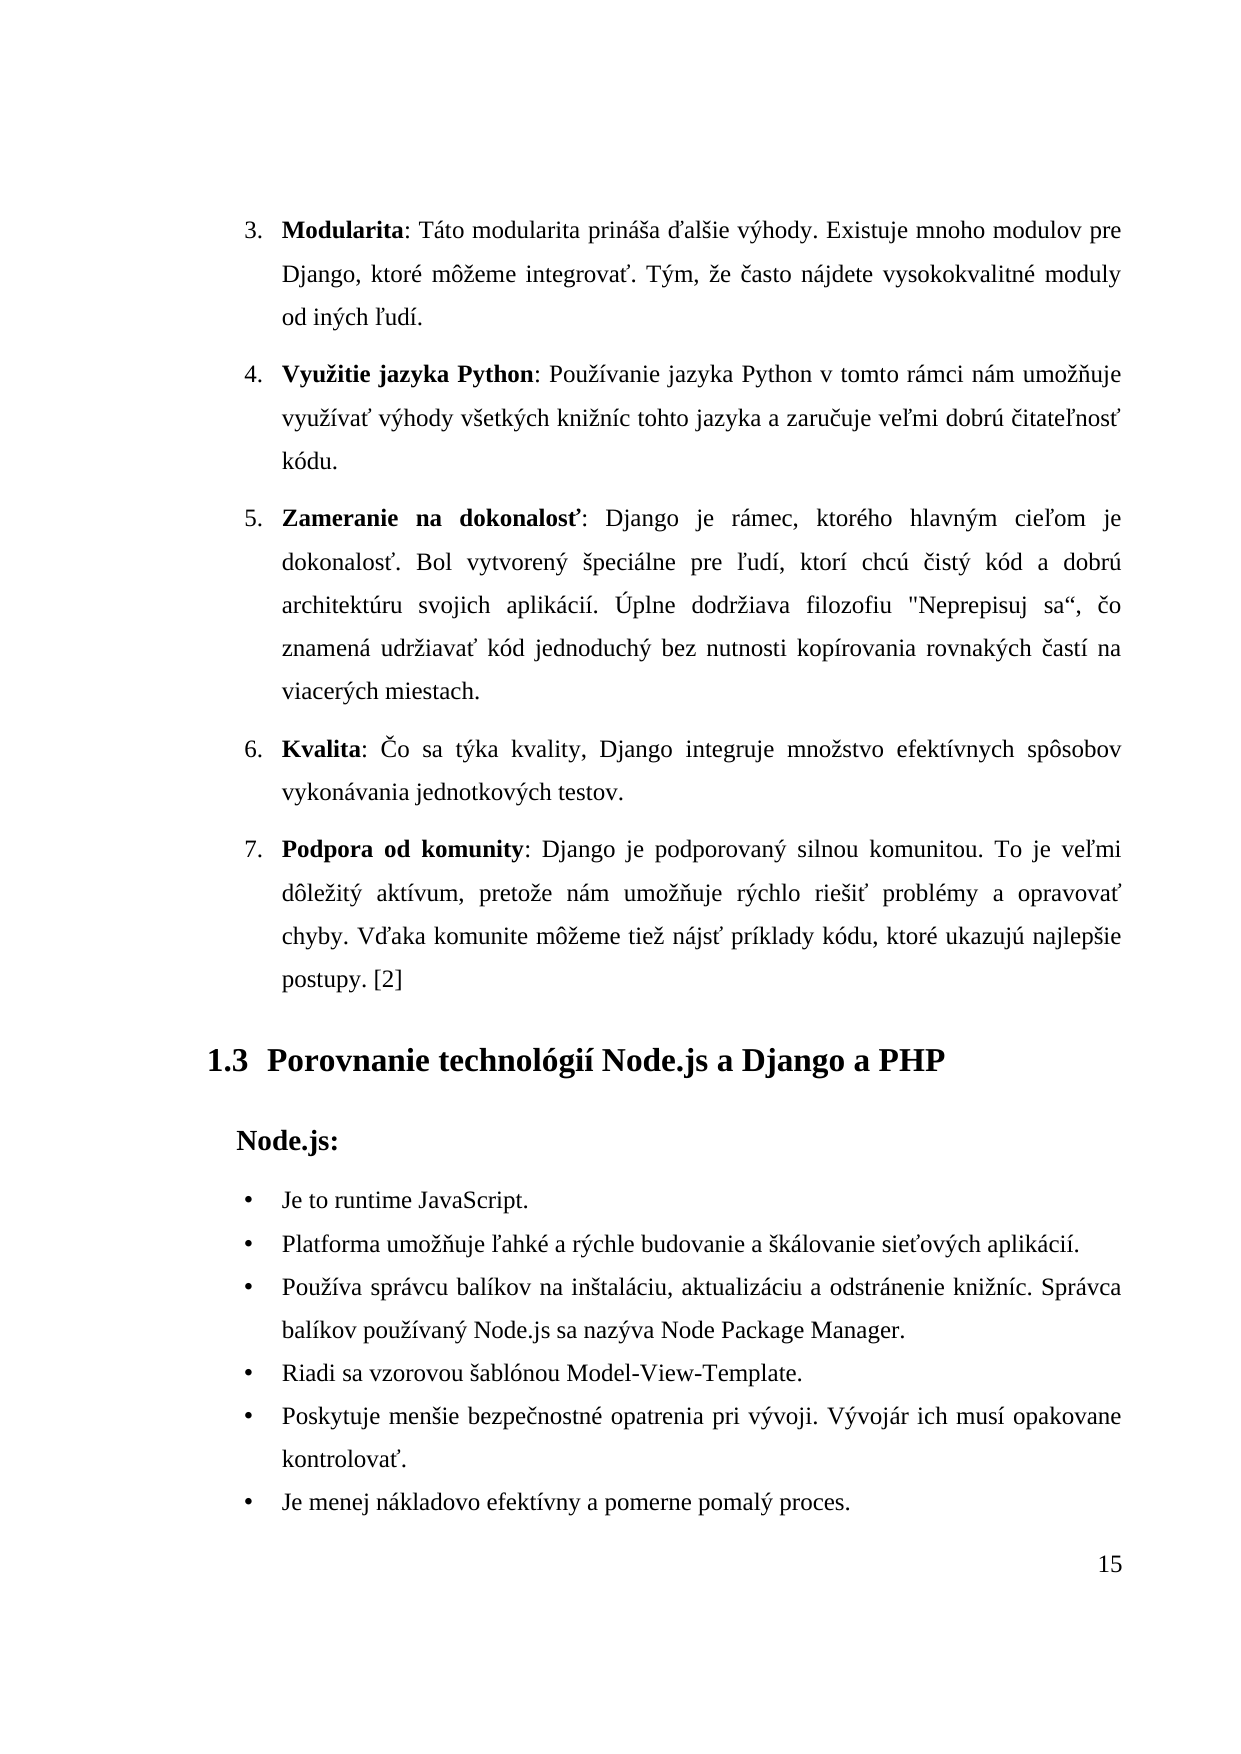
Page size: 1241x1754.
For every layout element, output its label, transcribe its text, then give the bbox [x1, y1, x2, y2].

subtitle Porovnanie technológií Node.js a Django a PHP [207, 1040, 1122, 1079]
list Je menej nákladovo efektívny a pomerne pomalý proces. [244, 1487, 1122, 1516]
subtitle Node.js: [207, 1123, 1122, 1156]
list Využitie jazyka Python: Používanie jazyka Python v tomto rámci nám umožňuje využívať výhody všetkých knižníc tohto jazyka a zaručuje veľmi dobrú čitateľnosť kódu. [244, 359, 1122, 474]
list Zameranie na dokonalosť: Django je rámec, ktorého hlavným cieľom je dokonalosť. Bol vytvorený špeciálne pre ľudí, ktorí chcú čistý kód a dobrú architektúru svojich aplikácií. Úplne dodržiava filozofiu "Neprepisuj sa“, čo znamená udržiavať kód jednoduchý bez nutnosti kopírovania rovnakých častí na viacerých miestach. [244, 503, 1122, 705]
list Platforma umožňuje ľahké a rýchle budovanie a škálovanie sieťových aplikácií. [244, 1229, 1122, 1257]
list Poskytuje menšie bezpečnostné opatrenia pri vývoji. Vývojár ich musí opakovane kontrolovať. [244, 1401, 1122, 1473]
list Riadi sa vzorovou šablónou Model-View-Template. [244, 1358, 1122, 1387]
list Modularita: Táto modularita prináša ďalšie výhody. Existuje mnoho modulov pre Django, ktoré môžeme integrovať. Tým, že často nájdete vysokokvalitné moduly od iných ľudí. [244, 216, 1122, 331]
list Kvalita: Čo sa týka kvality, Django integruje množstvo efektívnych spôsobov vykonávania jednotkových testov. [244, 734, 1122, 806]
list Je to runtime JavaScript. [244, 1186, 1122, 1214]
list Podpora od komunity: Django je podporovaný silnou komunitou. To je veľmi dôležitý aktívum, pretože nám umožňuje rýchlo riešiť problémy a opravovať chyby. Vďaka komunite môžeme tiež nájsť príklady kódu, ktoré ukazujú najlepšie postupy. [2] [244, 834, 1122, 993]
list Používa správcu balíkov na inštaláciu, aktualizáciu a odstránenie knižníc. Správca balíkov používaný Node.js sa nazýva Node Package Manager. [244, 1272, 1122, 1344]
